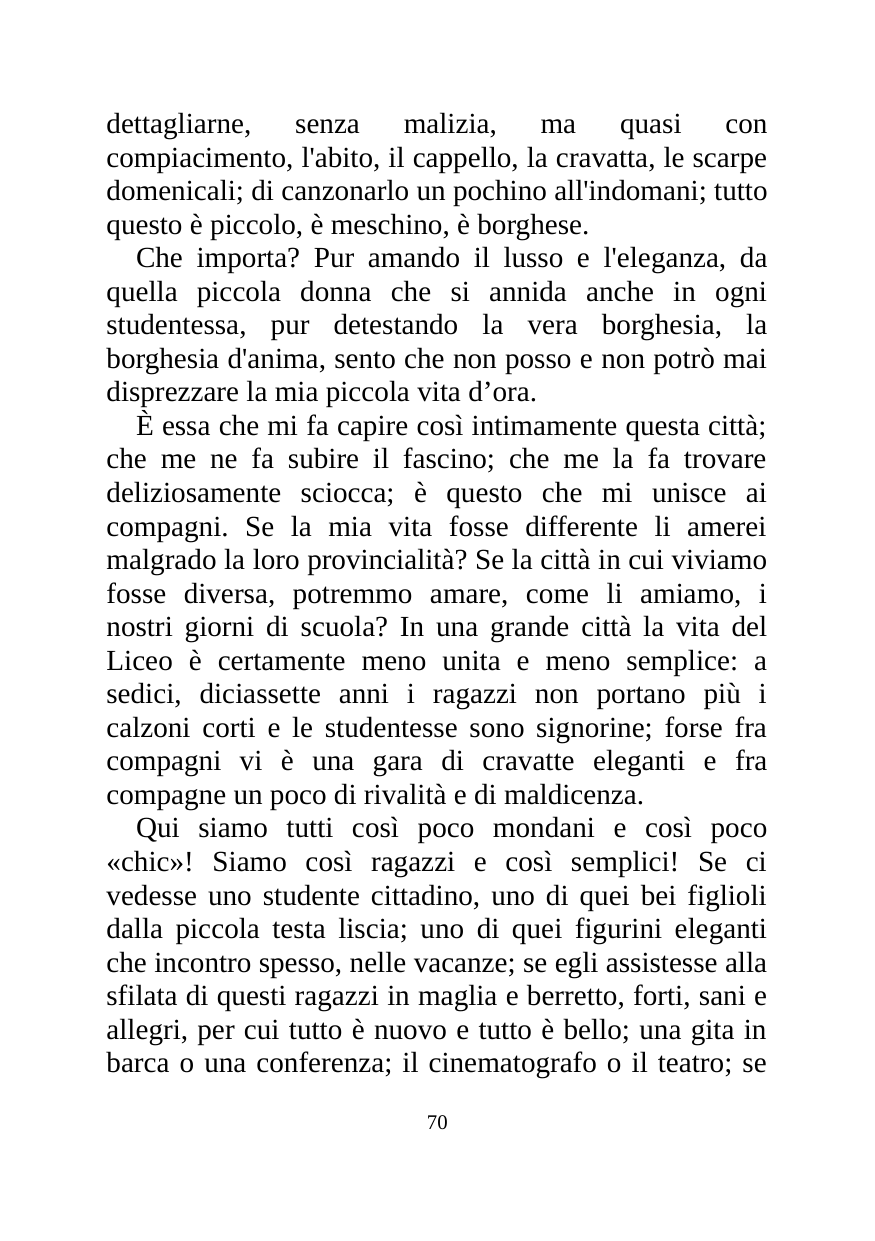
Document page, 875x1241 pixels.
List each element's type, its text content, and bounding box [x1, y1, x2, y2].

text È essa che mi fa capire così intimamente questa città; che me ne fa subire il fascino; che me la fa trovare deliziosamente sciocca; è questo che mi unisce ai compagni. Se la mia vita fosse differente li amerei malgrado la loro provincialità? Se la città in cui viviamo fosse diversa, potremmo amare, come li amiamo, i nostri giorni di scuola? In una grande città la vita del Liceo è certamente meno unita e meno semplice: a sedici, diciassette anni i ragazzi non portano più i calzoni corti e le studentesse sono signorine; forse fra compagni vi è una gara di cravatte eleganti e fra compagne un poco di rivalità e di maldicenza. [106, 408, 768, 811]
text dettagliarne, senza malizia, ma quasi con compiacimento, l'abito, il cappello, la cravatta, le scarpe domenicali; di canzonarlo un pochino all'indomani; tutto questo è piccolo, è meschino, è borghese. [106, 106, 768, 240]
text Qui siamo tutti così poco mondani e così poco «chic»! Siamo così ragazzi e così semplici! Se ci vedesse uno studente cittadino, uno di quei bei figlioli dalla piccola testa liscia; uno di quei figurini eleganti che incontro spesso, nelle vacanze; se egli assistesse alla sfilata di questi ragazzi in maglia e berretto, forti, sani e allegri, per cui tutto è nuovo e tutto è bello; una gita in barca o una conferenza; il cinematografo o il teatro; se [106, 811, 768, 1079]
text Che importa? Pur amando il lusso e l'eleganza, da quella piccola donna che si annida anche in ogni studentessa, pur detestando la vera borghesia, la borghesia d'anima, sento che non posso e non potrò mai disprezzare la mia piccola vita d’ora. [106, 240, 768, 408]
